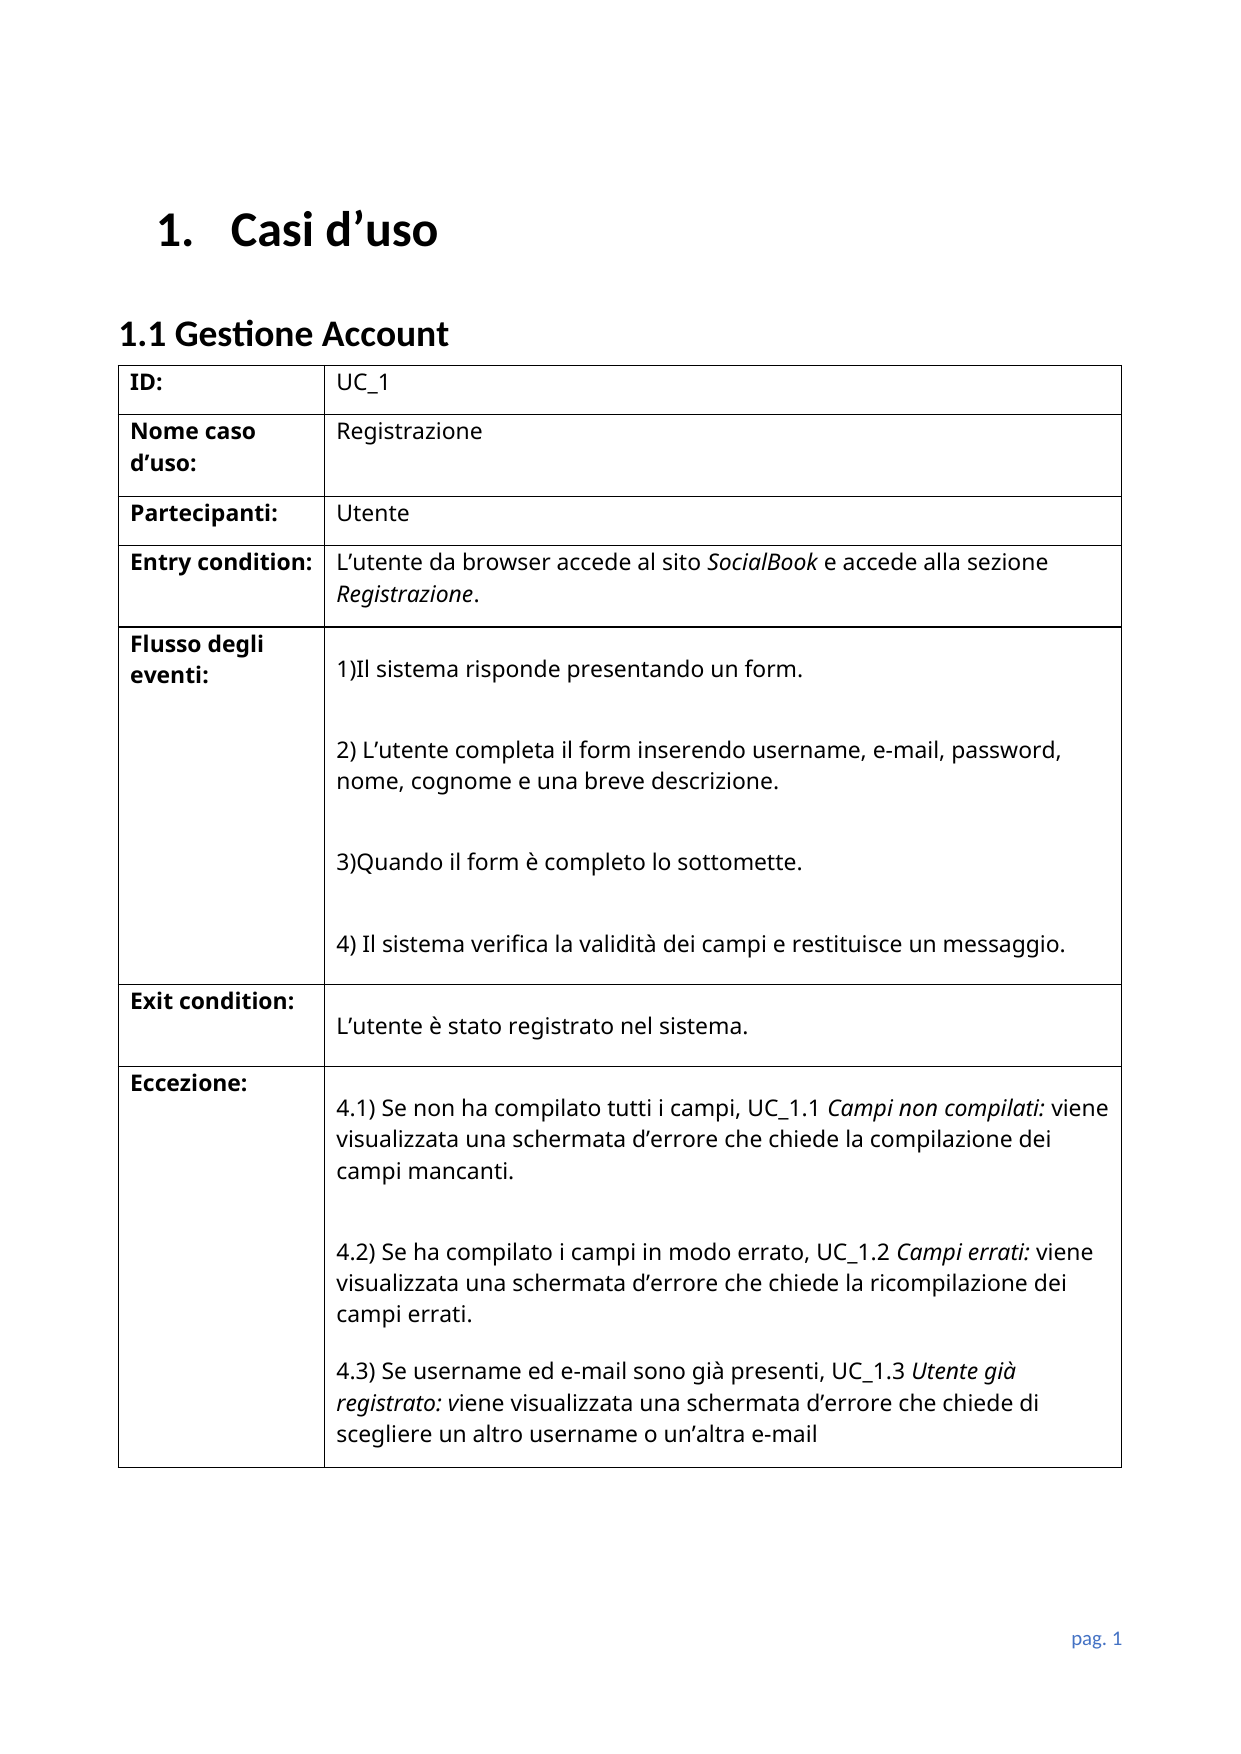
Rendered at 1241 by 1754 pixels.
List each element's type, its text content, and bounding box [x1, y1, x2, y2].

table_header UC_1 [325, 366, 1121, 414]
table_cell Eccezione: [119, 1067, 324, 1467]
table_cell 1)Il sistema risponde presentando un form. 2) L’utente completa il form inserendo username, e-mail, password, nome, cognome e una breve descrizione. 3)Quando il form è completo lo sottomette. 4) Il sistema verifica la validità dei campi e restituisce un messaggio. [325, 628, 1121, 984]
subtitle 1.1 Gestione Account [118, 310, 1122, 356]
table_cell L’utente è stato registrato nel sistema. [325, 985, 1121, 1066]
table_cell Nome caso d’uso: [119, 415, 324, 496]
table_cell Utente [325, 497, 1121, 545]
table_cell Entry condition: [119, 546, 324, 626]
table_cell Registrazione [325, 415, 1121, 496]
table_cell L’utente da browser accede al sito SocialBook e accede alla sezione Registrazione. [325, 546, 1121, 626]
table_cell Exit condition: [119, 985, 324, 1066]
table_cell 4.1) Se non ha compilato tutti i campi, UC_1.1 Campi non compilati: viene visualizzata una schermata d’errore che chiede la compilazione dei campi mancanti. 4.2) Se ha compilato i campi in modo errato, UC_1.2 Campi errati: viene visualizzata una schermata d’errore che chiede la ricompilazione dei campi errati. 4.3) Se username ed e-mail sono già presenti, UC_1.3 Utente già registrato: viene visualizzata una schermata d’errore che chiede di scegliere un altro username o un’altra e-mail [325, 1067, 1121, 1467]
table_header ID: [119, 366, 324, 414]
list Casi d’uso [156, 198, 1122, 259]
table_cell Partecipanti: [119, 497, 324, 545]
table_cell Flusso degli eventi: [119, 628, 324, 984]
